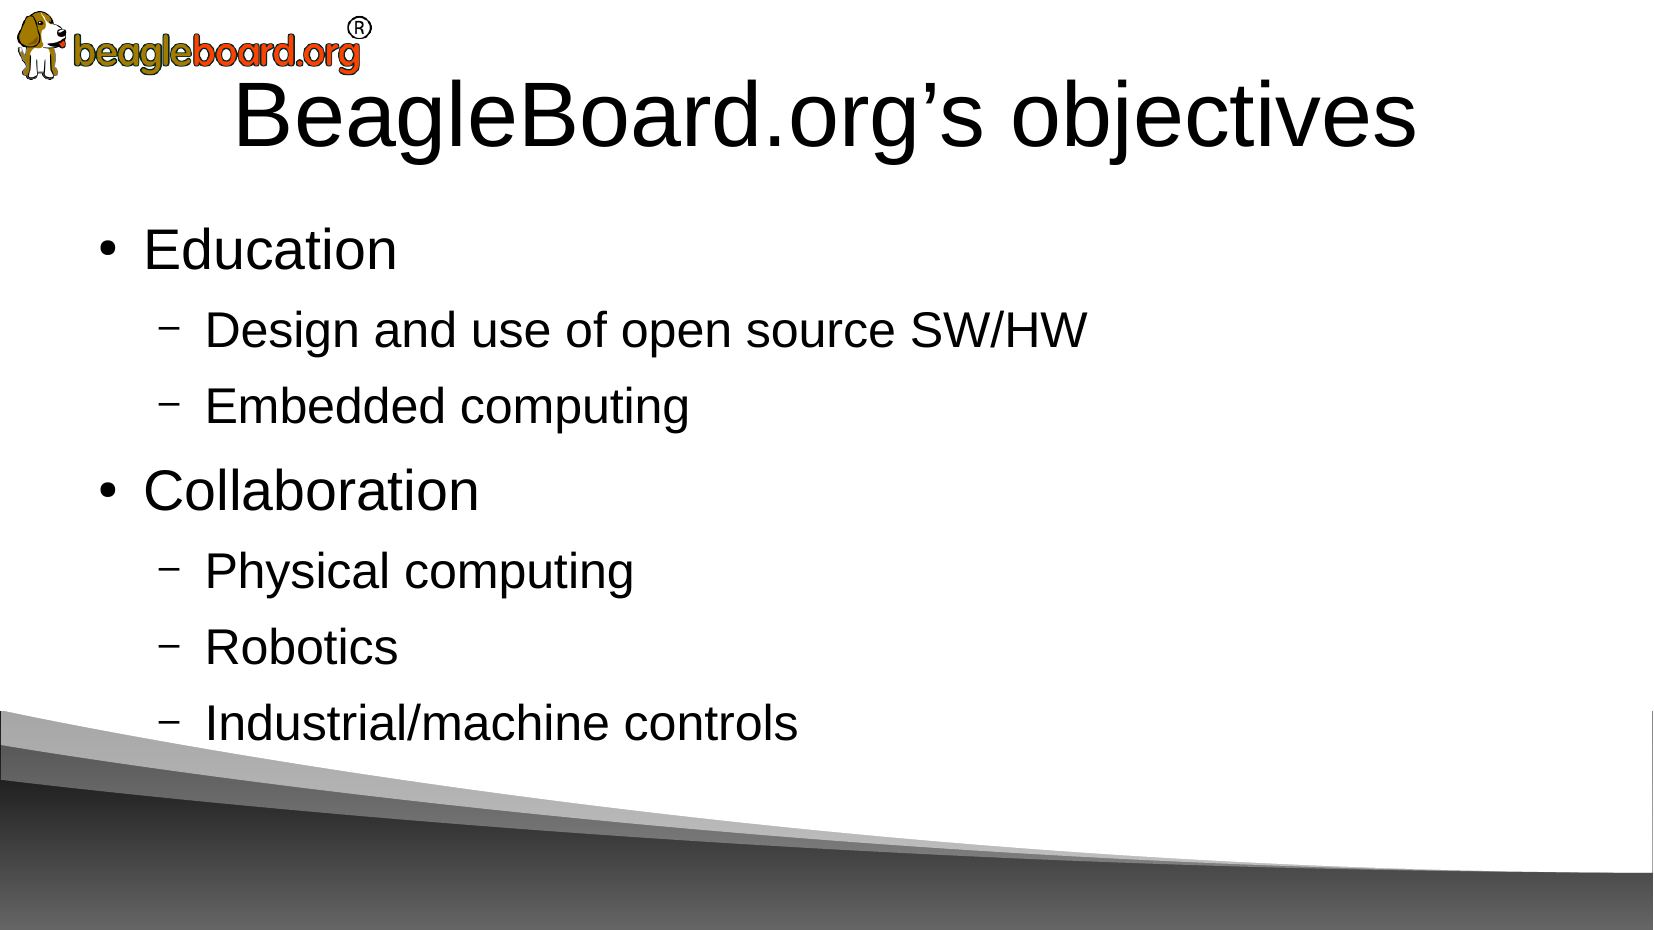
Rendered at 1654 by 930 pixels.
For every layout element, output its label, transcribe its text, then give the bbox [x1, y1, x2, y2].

title BeagleBoard.org’s objectives [82, 37, 1571, 193]
list Education Design and use of open source SW/HW Embedded computing Collaboration Physical computing Robotics Industrial/machine controls [82, 217, 1571, 757]
picture [17, 11, 372, 80]
